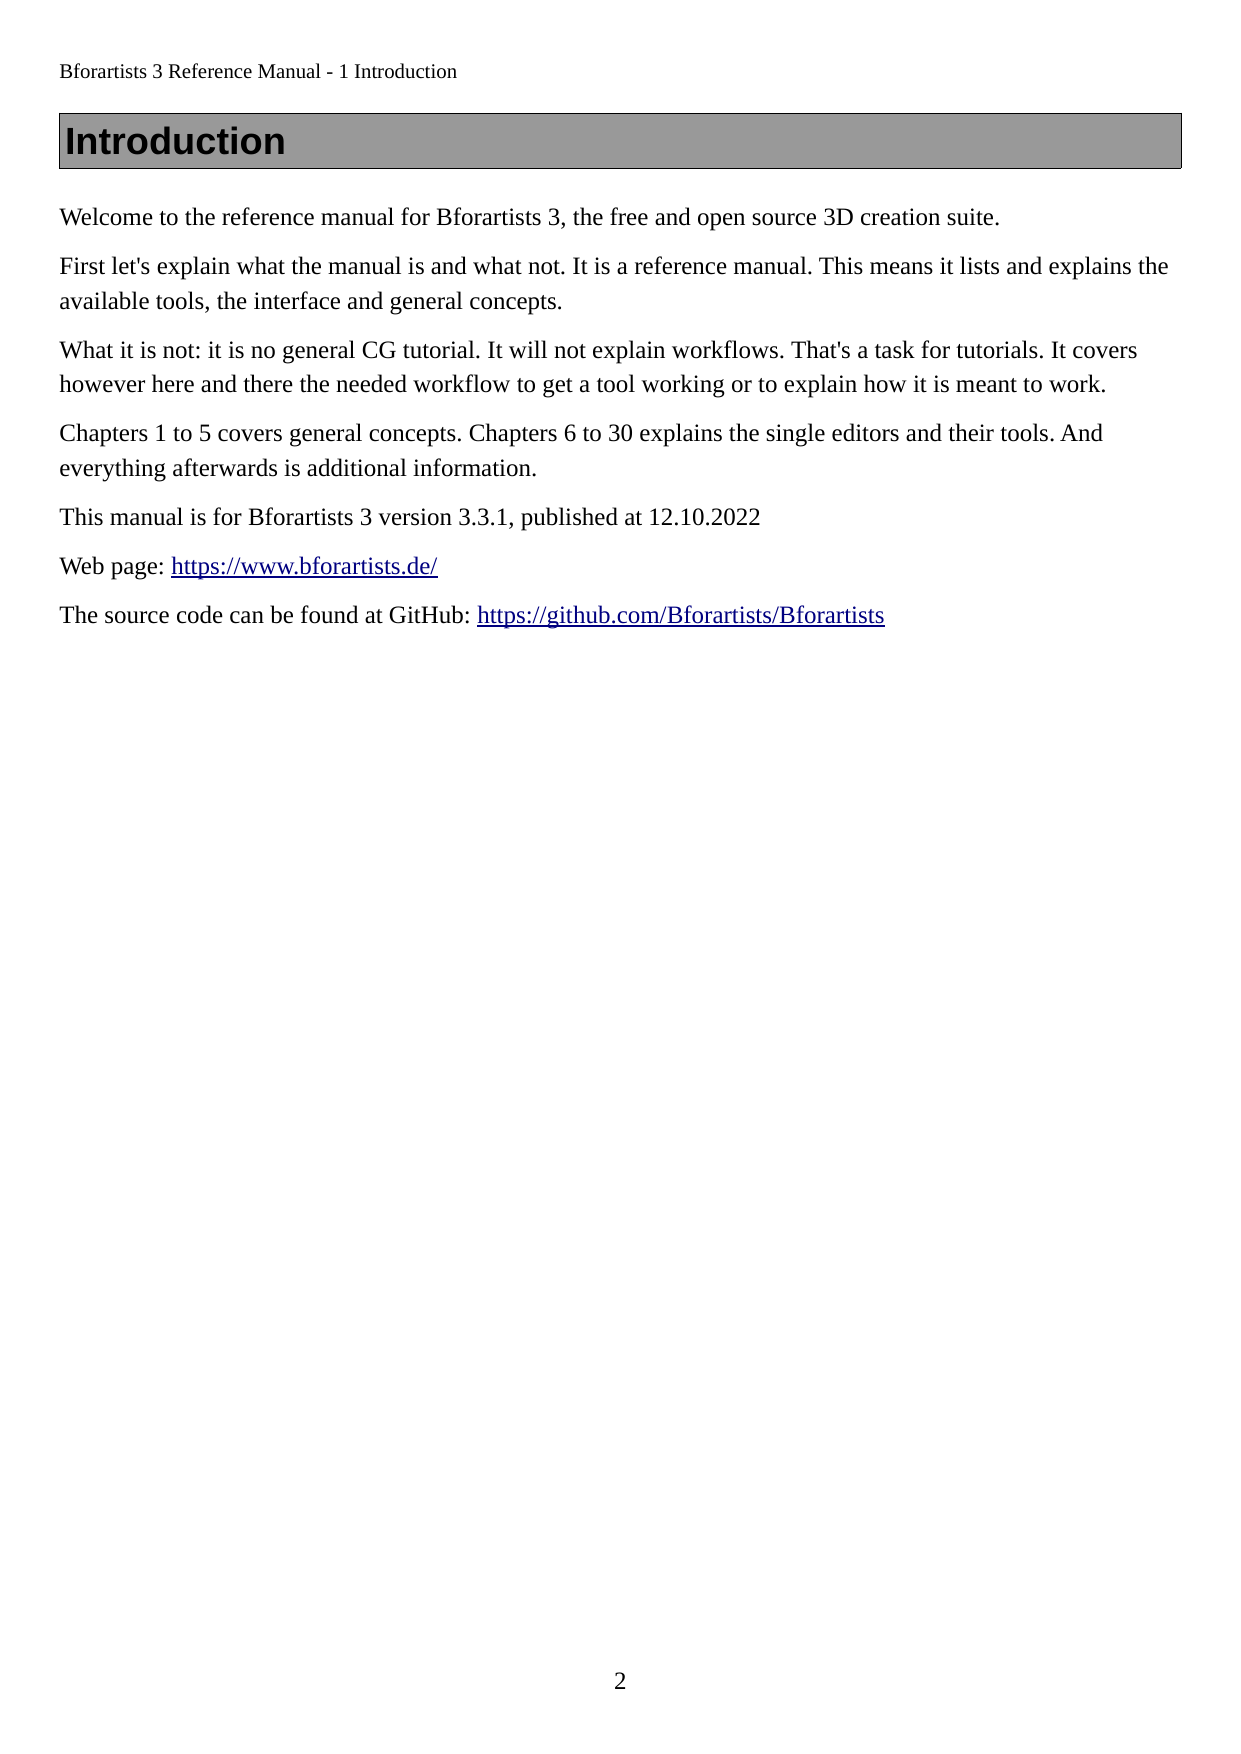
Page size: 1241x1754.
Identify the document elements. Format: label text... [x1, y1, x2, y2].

text First let's explain what the manual is and what not. It is a reference manual. This means it lists and explains the available tools, the interface and general concepts. [59, 251, 1181, 315]
text Chapters 1 to 5 covers general concepts. Chapters 6 to 30 explains the single editors and their tools. And everything afterwards is additional information. [59, 418, 1181, 482]
text The source code can be found at GitHub: https://github.com/Bforartists/Bforartists [59, 600, 1181, 629]
text What it is not: it is no general CG tutorial. It will not explain workflows. That's a task for tutorials. It covers however here and there the needed workflow to get a tool working or to explain how it is meant to work. [59, 335, 1181, 398]
table_header Introduction [60, 114, 1181, 168]
text Welcome to the reference manual for Bforartists 3, the free and open source 3D creation suite. [59, 202, 1181, 231]
text This manual is for Bforartists 3 version 3.3.1, published at 12.10.2022 [59, 502, 1181, 531]
text Web page: https://www.bforartists.de/ [59, 551, 1181, 580]
